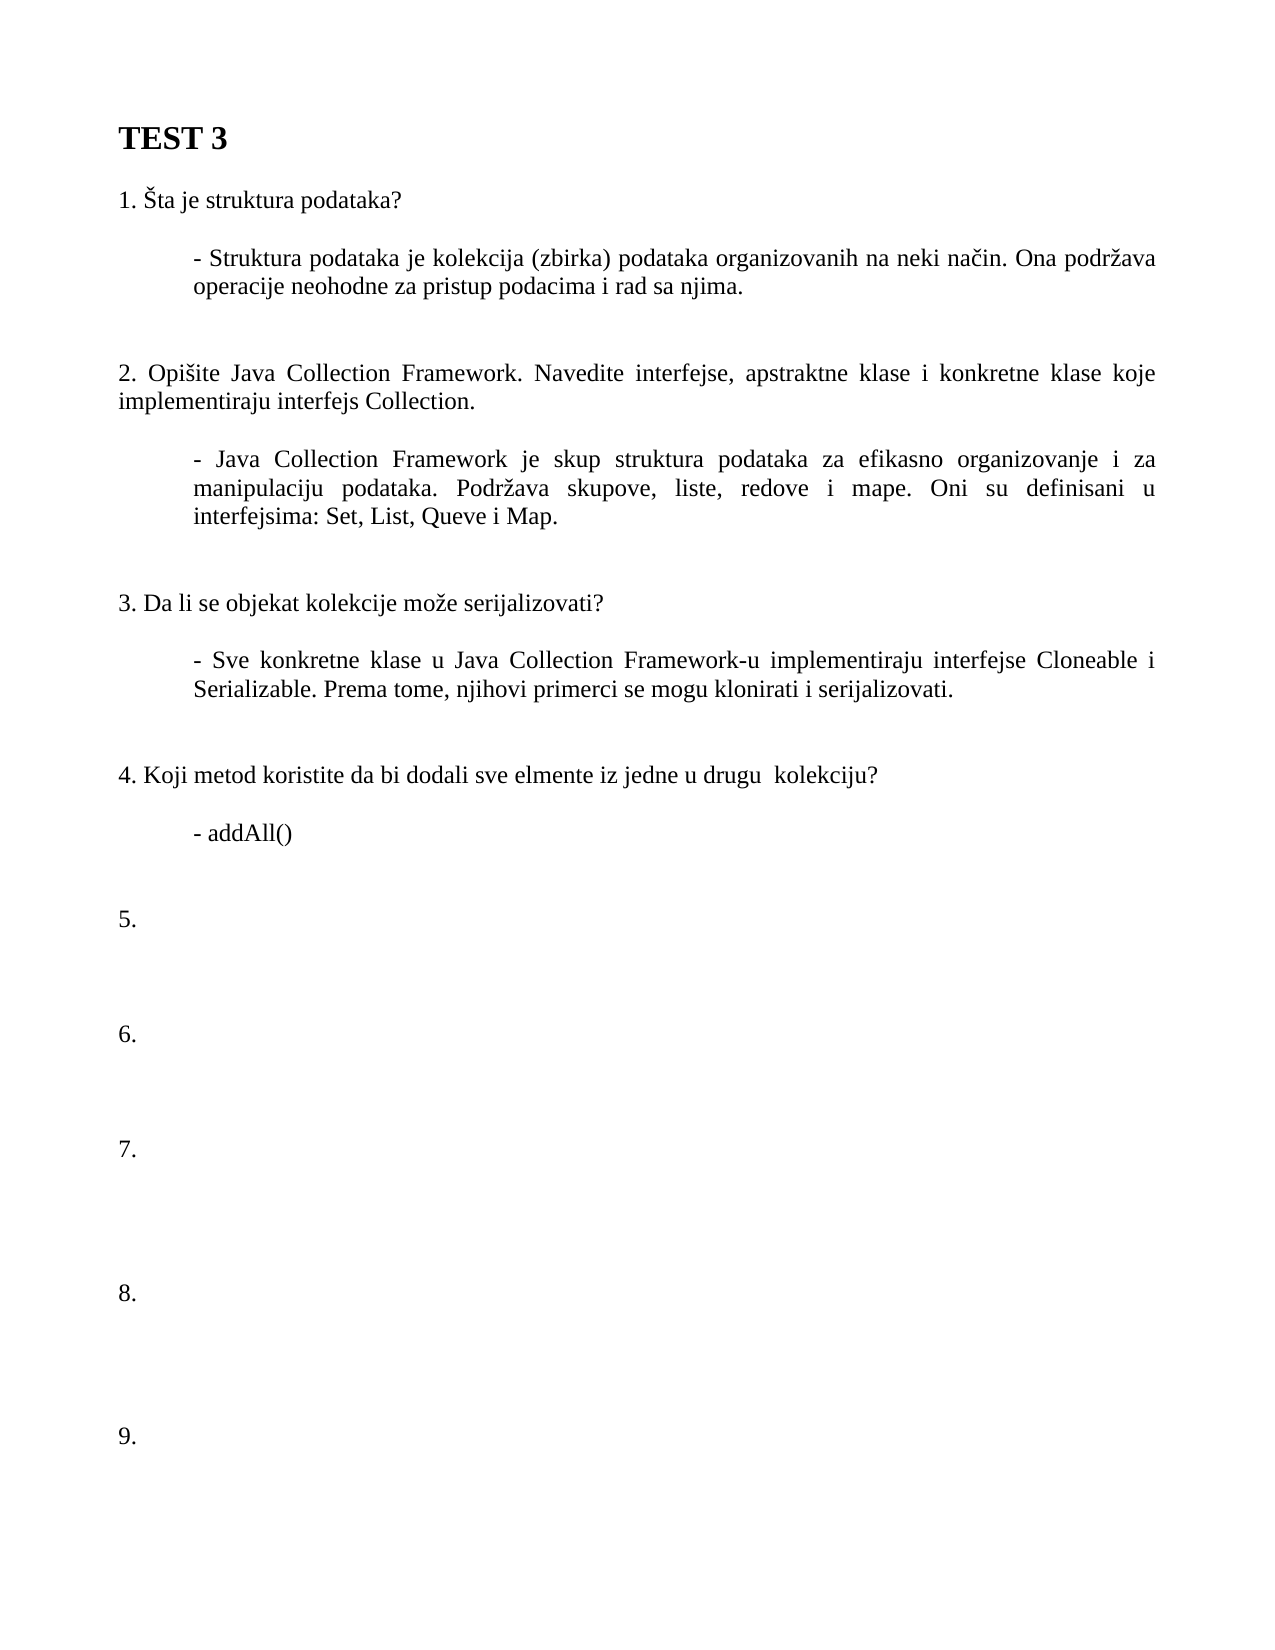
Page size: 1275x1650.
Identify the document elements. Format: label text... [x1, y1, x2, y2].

text 7. [118, 1134, 1157, 1163]
text - Struktura podataka je kolekcija (zbirka) podataka organizovanih na neki način. Ona podržava operacije neohodne za pristup podacima i rad sa njima. [193, 243, 1157, 300]
text TEST 3 [118, 118, 1157, 156]
text 9. [118, 1421, 1157, 1450]
text 5. [118, 904, 1157, 933]
text 4. Koji metod koristite da bi dodali sve elmente iz jedne u drugu kolekciju? [118, 760, 1157, 789]
text 6. [118, 1019, 1157, 1048]
text 1. Šta je struktura podataka? [118, 185, 1157, 214]
text - Java Collection Framework je skup struktura podataka za efikasno organizovanje i za manipulaciju podataka. Podržava skupove, liste, redove i mape. Oni su definisani u interfejsima: Set, List, Queve i Map. [193, 444, 1157, 530]
text - addAll() [193, 818, 1157, 846]
text 3. Da li se objekat kolekcije može serijalizovati? [118, 588, 1157, 616]
text 8. [118, 1278, 1157, 1306]
text - Sve konkretne klase u Java Collection Framework-u implementiraju interfejse Cloneable i Serializable. Prema tome, njihovi primerci se mogu klonirati i serijalizovati. [193, 645, 1157, 703]
text 2. Opišite Java Collection Framework. Navedite interfejse, apstraktne klase i konkretne klase koje implementiraju interfejs Collection. [118, 358, 1157, 415]
